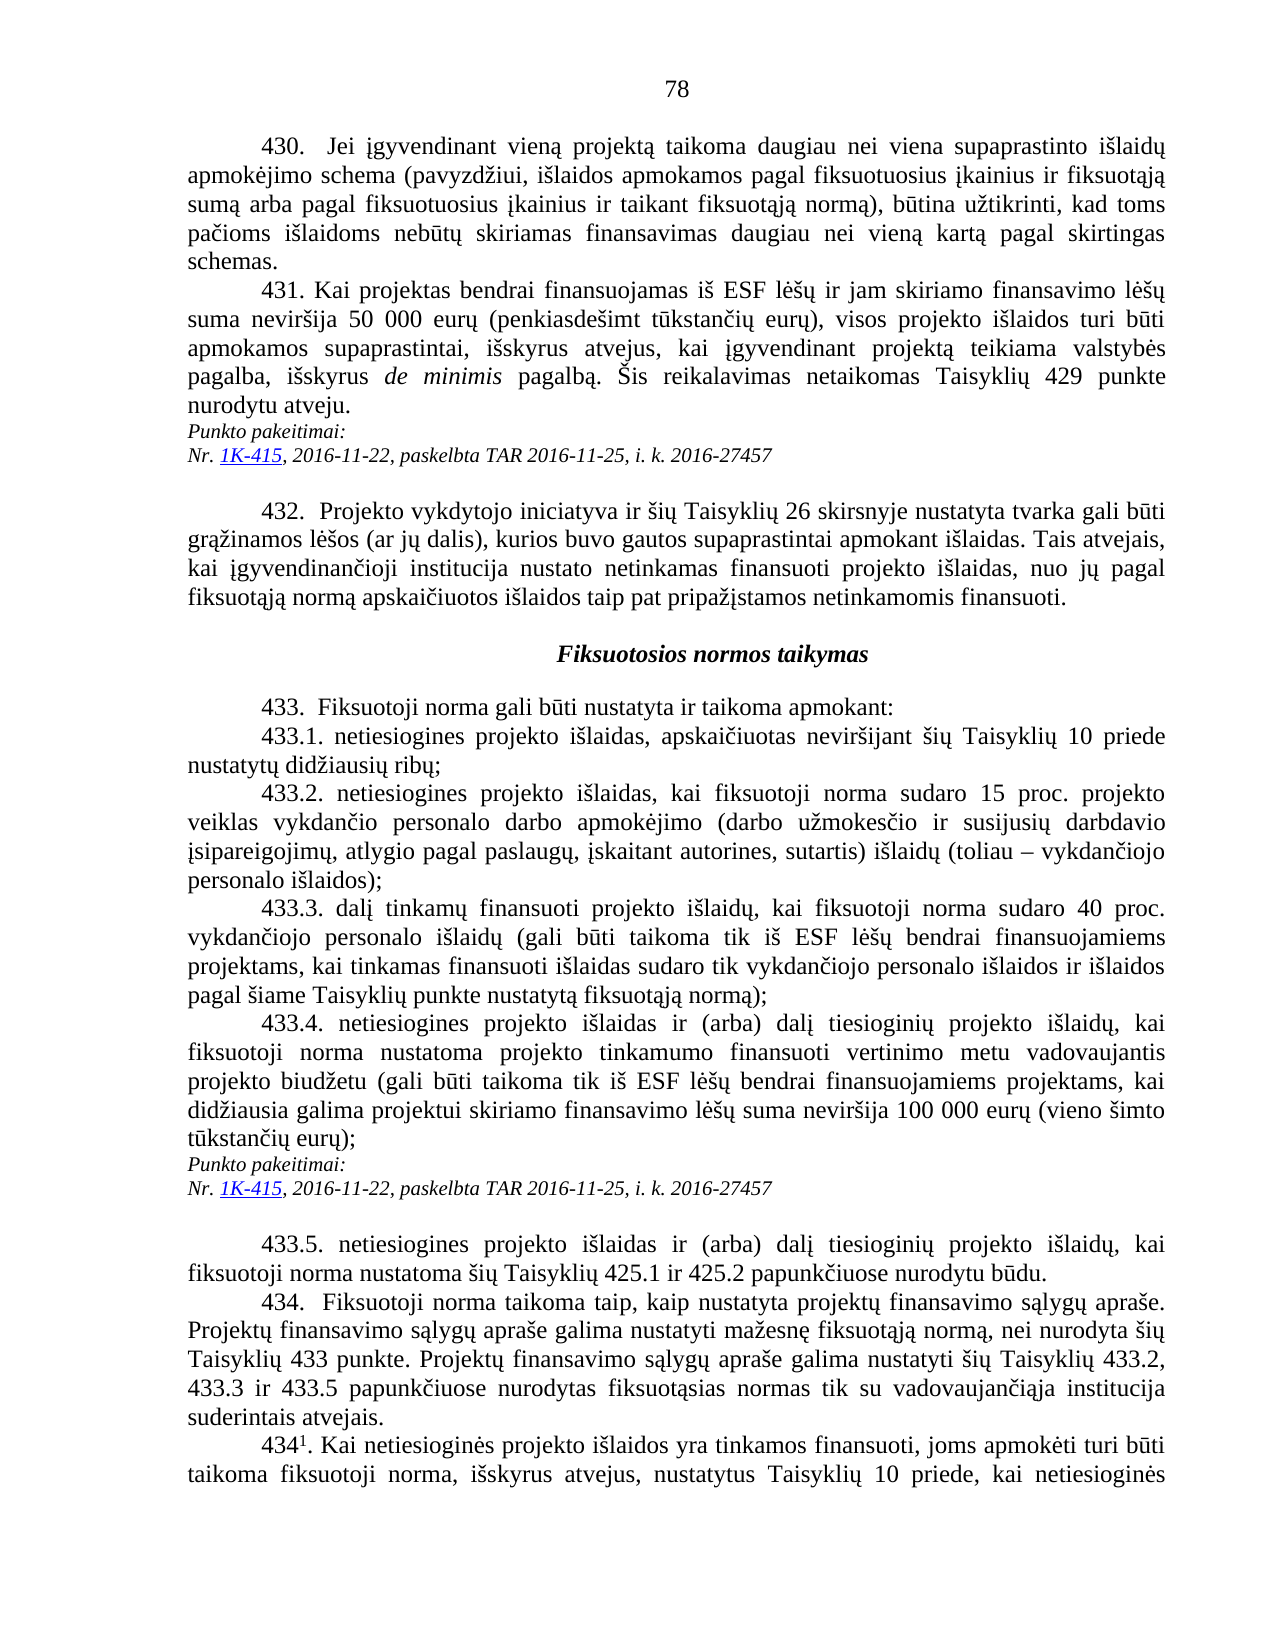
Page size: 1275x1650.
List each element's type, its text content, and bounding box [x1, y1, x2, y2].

subtitle Fiksuotosios normos taikymas [261, 639, 1167, 668]
text Punkto pakeitimai: [187, 419, 1167, 443]
text 434. Fiksuotoji norma taikoma taip, kaip nustatyta projektų finansavimo sąlygų apraše. Projektų finansavimo sąlygų apraše galima nustatyti mažesnę fiksuotąją normą, nei nurodyta šių Taisyklių 433 punkte. Projektų finansavimo sąlygų apraše galima nustatyti šių Taisyklių 433.2, 433.3 ir 433.5 papunkčiuose nurodytas fiksuotąsias normas tik su vadovaujančiąja institucija suderintais atvejais. [187, 1287, 1167, 1430]
text 433.4. netiesiogines projekto išlaidas ir (arba) dalį tiesioginių projekto išlaidų, kai fiksuotoji norma nustatoma projekto tinkamumo finansuoti vertinimo metu vadovaujantis projekto biudžetu (gali būti taikoma tik iš ESF lėšų bendrai finansuojamiems projektams, kai didžiausia galima projektui skiriamo finansavimo lėšų suma neviršija 100 000 eurų (vieno šimto tūkstančių eurų); [187, 1008, 1167, 1152]
text 431. Kai projektas bendrai finansuojamas iš ESF lėšų ir jam skiriamo finansavimo lėšų suma neviršija 50 000 eurų (penkiasdešimt tūkstančių eurų), visos projekto išlaidos turi būti apmokamos supaprastintai, išskyrus atvejus, kai įgyvendinant projektą teikiama valstybės pagalba, išskyrus de minimis pagalbą. Šis reikalavimas netaikomas Taisyklių 429 punkte nurodytu atveju. [187, 275, 1167, 419]
text 430. Jei įgyvendinant vieną projektą taikoma daugiau nei viena supaprastinto išlaidų apmokėjimo schema (pavyzdžiui, išlaidos apmokamos pagal fiksuotuosius įkainius ir fiksuotąją sumą arba pagal fiksuotuosius įkainius ir taikant fiksuotąją normą), būtina užtikrinti, kad toms pačioms išlaidoms nebūtų skiriamas finansavimas daugiau nei vieną kartą pagal skirtingas schemas. [187, 131, 1167, 275]
text 433.2. netiesiogines projekto išlaidas, kai fiksuotoji norma sudaro 15 proc. projekto veiklas vykdančio personalo darbo apmokėjimo (darbo užmokesčio ir susijusių darbdavio įsipareigojimų, atlygio pagal paslaugų, įskaitant autorines, sutartis) išlaidų (toliau – vykdančiojo personalo išlaidos); [187, 778, 1167, 893]
text Punkto pakeitimai: [187, 1152, 1167, 1176]
text Nr. 1K-415, 2016-11-22, paskelbta TAR 2016-11-25, i. k. 2016-27457 [187, 1176, 1167, 1200]
text 432. Projekto vykdytojo iniciatyva ir šių Taisyklių 26 skirsnyje nustatyta tvarka gali būti grąžinamos lėšos (ar jų dalis), kurios buvo gautos supaprastintai apmokant išlaidas. Tais atvejais, kai įgyvendinančioji institucija nustato netinkamas finansuoti projekto išlaidas, nuo jų pagal fiksuotąją normą apskaičiuotos išlaidos taip pat pripažįstamos netinkamomis finansuoti. [187, 496, 1167, 611]
text 433.3. dalį tinkamų finansuoti projekto išlaidų, kai fiksuotoji norma sudaro 40 proc. vykdančiojo personalo išlaidų (gali būti taikoma tik iš ESF lėšų bendrai finansuojamiems projektams, kai tinkamas finansuoti išlaidas sudaro tik vykdančiojo personalo išlaidos ir išlaidos pagal šiame Taisyklių punkte nustatytą fiksuotąją normą); [187, 893, 1167, 1008]
text 4341. Kai netiesioginės projekto išlaidos yra tinkamos finansuoti, joms apmokėti turi būti taikoma fiksuotoji norma, išskyrus atvejus, nustatytus Taisyklių 10 priede, kai netiesioginės [187, 1430, 1167, 1488]
text 433. Fiksuotoji norma gali būti nustatyta ir taikoma apmokant: [187, 692, 1167, 721]
text 433.5. netiesiogines projekto išlaidas ir (arba) dalį tiesioginių projekto išlaidų, kai fiksuotoji norma nustatoma šių Taisyklių 425.1 ir 425.2 papunkčiuose nurodytu būdu. [187, 1229, 1167, 1287]
text 433.1. netiesiogines projekto išlaidas, apskaičiuotas neviršijant šių Taisyklių 10 priede nustatytų didžiausių ribų; [187, 721, 1167, 778]
text Nr. 1K-415, 2016-11-22, paskelbta TAR 2016-11-25, i. k. 2016-27457 [187, 443, 1167, 467]
